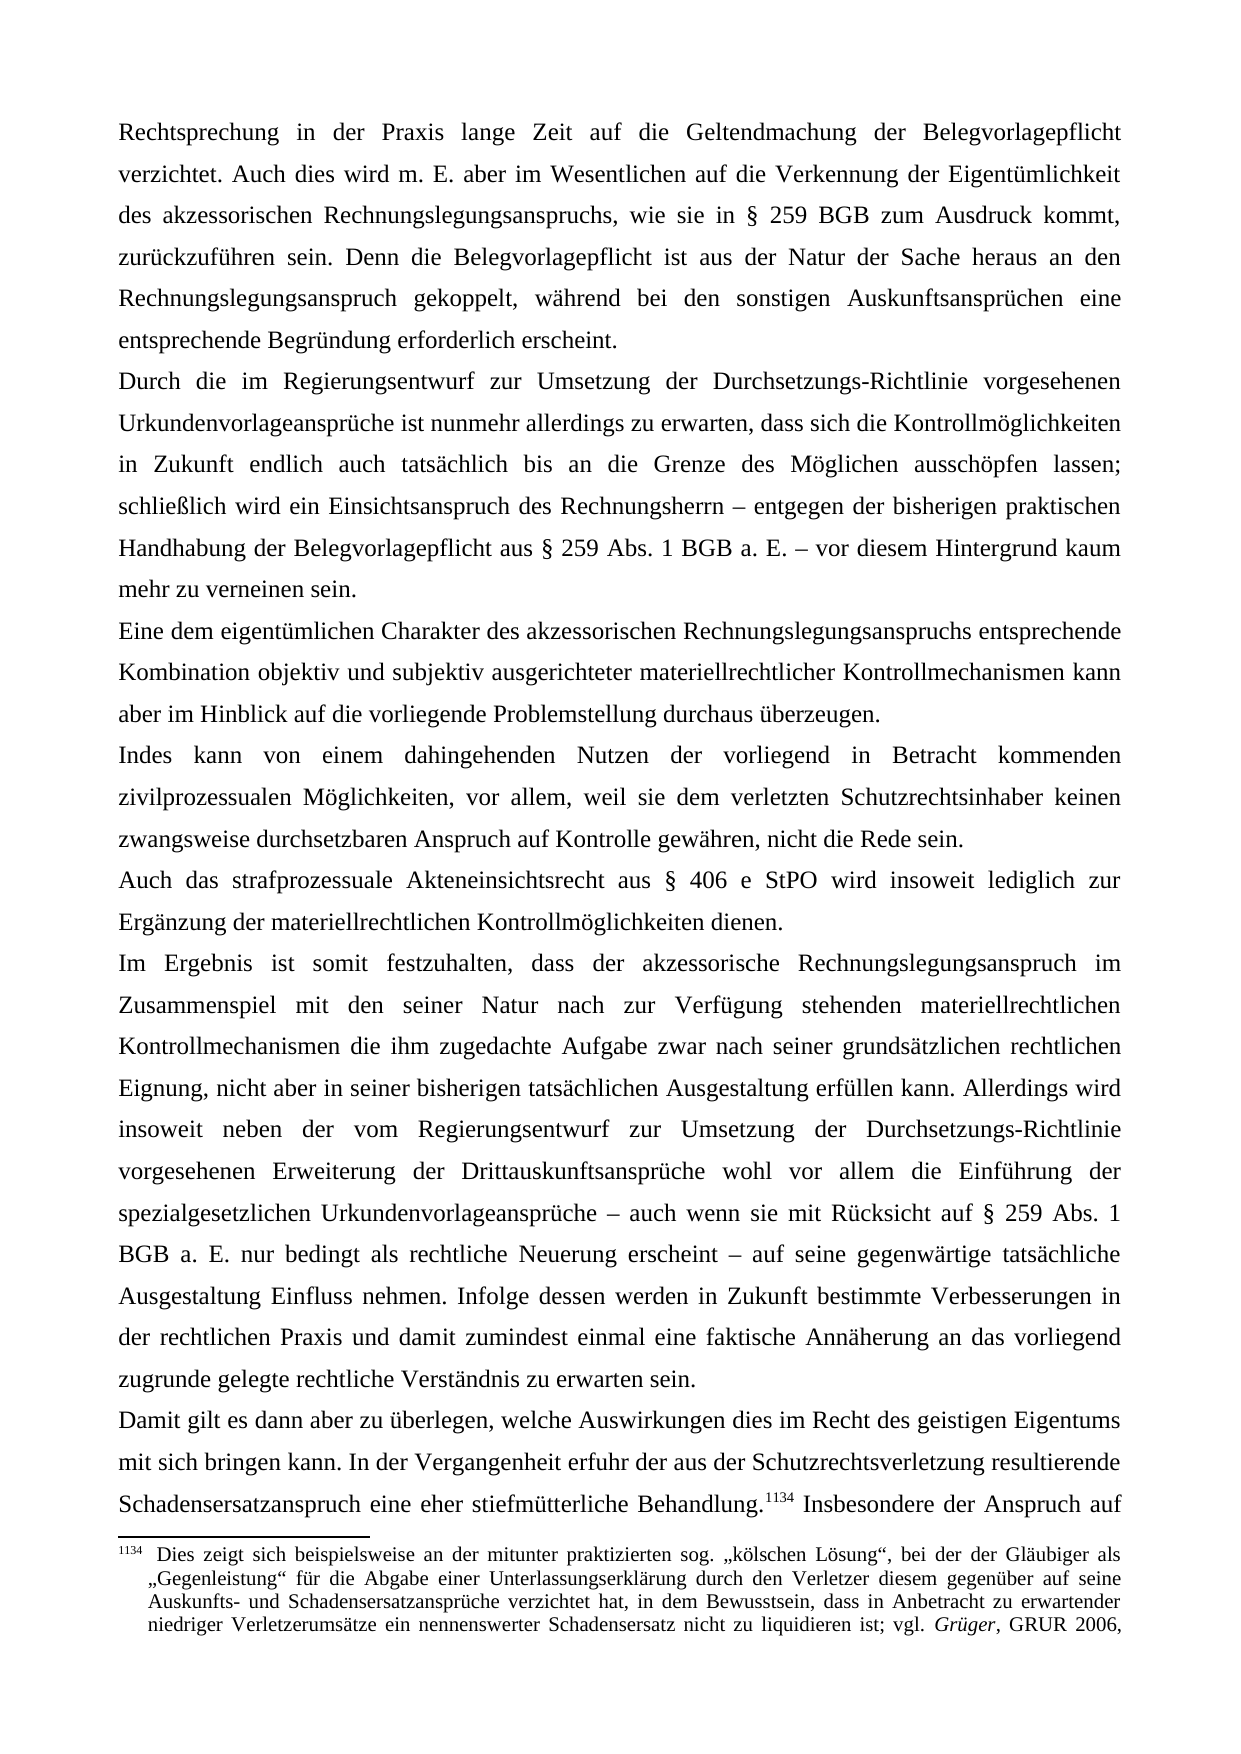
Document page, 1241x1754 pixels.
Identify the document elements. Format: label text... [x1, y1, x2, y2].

text Im Ergebnis ist somit festzuhalten, dass der akzessorische Rechnungslegungsanspruch im Zusammenspiel mit den seiner Natur nach zur Verfügung stehenden materiellrechtlichen Kontrollmechanismen die ihm zugedachte Aufgabe zwar nach seiner grundsätzlichen rechtlichen Eignung, nicht aber in seiner bisherigen tatsächlichen Ausgestaltung erfüllen kann. Allerdings wird insoweit neben der vom Regierungsentwurf zur Umsetzung der Durchsetzungs-Richtlinie vorgesehenen Erweiterung der Drittauskunftsansprüche wohl vor allem die Einführung der spezialgesetzlichen Urkundenvorlageansprüche – auch wenn sie mit Rücksicht auf § 259 Abs. 1 BGB a. E. nur bedingt als rechtliche Neuerung erscheint – auf seine gegenwärtige tatsächliche Ausgestaltung Einfluss nehmen. Infolge dessen werden in Zukunft bestimmte Verbesserungen in der rechtlichen Praxis und damit zumindest einmal eine faktische Annäherung an das vorliegend zugrunde gelegte rechtliche Verständnis zu erwarten sein. [118, 949, 1122, 1393]
text Dies zeigt sich beispielsweise an der mitunter praktizierten sog. „kölschen Lösung“, bei der der Gläubiger als „Gegenleistung“ für die Abgabe einer Unterlassungserklärung durch den Verletzer diesem gegenüber auf seine Auskunfts- und Schadensersatzansprüche verzichtet hat, in dem Bewusstsein, dass in Anbetracht zu erwartender niedriger Verletzerumsätze ein nennenswerter Schadensersatz nicht zu liquidieren ist; vgl. Grüger, GRUR 2006, [118, 1543, 1122, 1636]
text Rechtsprechung in der Praxis lange Zeit auf die Geltendmachung der Belegvorlagepflicht verzichtet. Auch dies wird m. E. aber im Wesentlichen auf die Verkennung der Eigentümlichkeit des akzessorischen Rechnungslegungsanspruchs, wie sie in § 259 BGB zum Ausdruck kommt, zurückzuführen sein. Denn die Belegvorlagepflicht ist aus der Natur der Sache heraus an den Rechnungslegungsanspruch gekoppelt, während bei den sonstigen Auskunftsansprüchen eine entsprechende Begründung erforderlich erscheint. [118, 118, 1122, 354]
text Indes kann von einem dahingehenden Nutzen der vorliegend in Betracht kommenden zivilprozessualen Möglichkeiten, vor allem, weil sie dem verletzten Schutzrechtsinhaber keinen zwangsweise durchsetzbaren Anspruch auf Kontrolle gewähren, nicht die Rede sein. [118, 742, 1122, 852]
text Eine dem eigentümlichen Charakter des akzessorischen Rechnungslegungsanspruchs entsprechende Kombination objektiv und subjektiv ausgerichteter materiellrechtlicher Kontrollmechanismen kann aber im Hinblick auf die vorliegende Problemstellung durchaus überzeugen. [118, 617, 1122, 728]
text Durch die im Regierungsentwurf zur Umsetzung der Durchsetzungs-Richtlinie vorgesehenen Urkundenvorlageansprüche ist nunmehr allerdings zu erwarten, dass sich die Kontrollmöglichkeiten in Zukunft endlich auch tatsächlich bis an die Grenze des Möglichen ausschöpfen lassen; schließlich wird ein Einsichtsanspruch des Rechnungsherrn – entgegen der bisherigen praktischen Handhabung der Belegvorlagepflicht aus § 259 Abs. 1 BGB a. E. – vor diesem Hintergrund kaum mehr zu verneinen sein. [118, 367, 1122, 603]
text Auch das strafprozessuale Akteneinsichtsrecht aus § 406 e StPO wird insoweit lediglich zur Ergänzung der materiellrechtlichen Kontrollmöglichkeiten dienen. [118, 866, 1122, 936]
